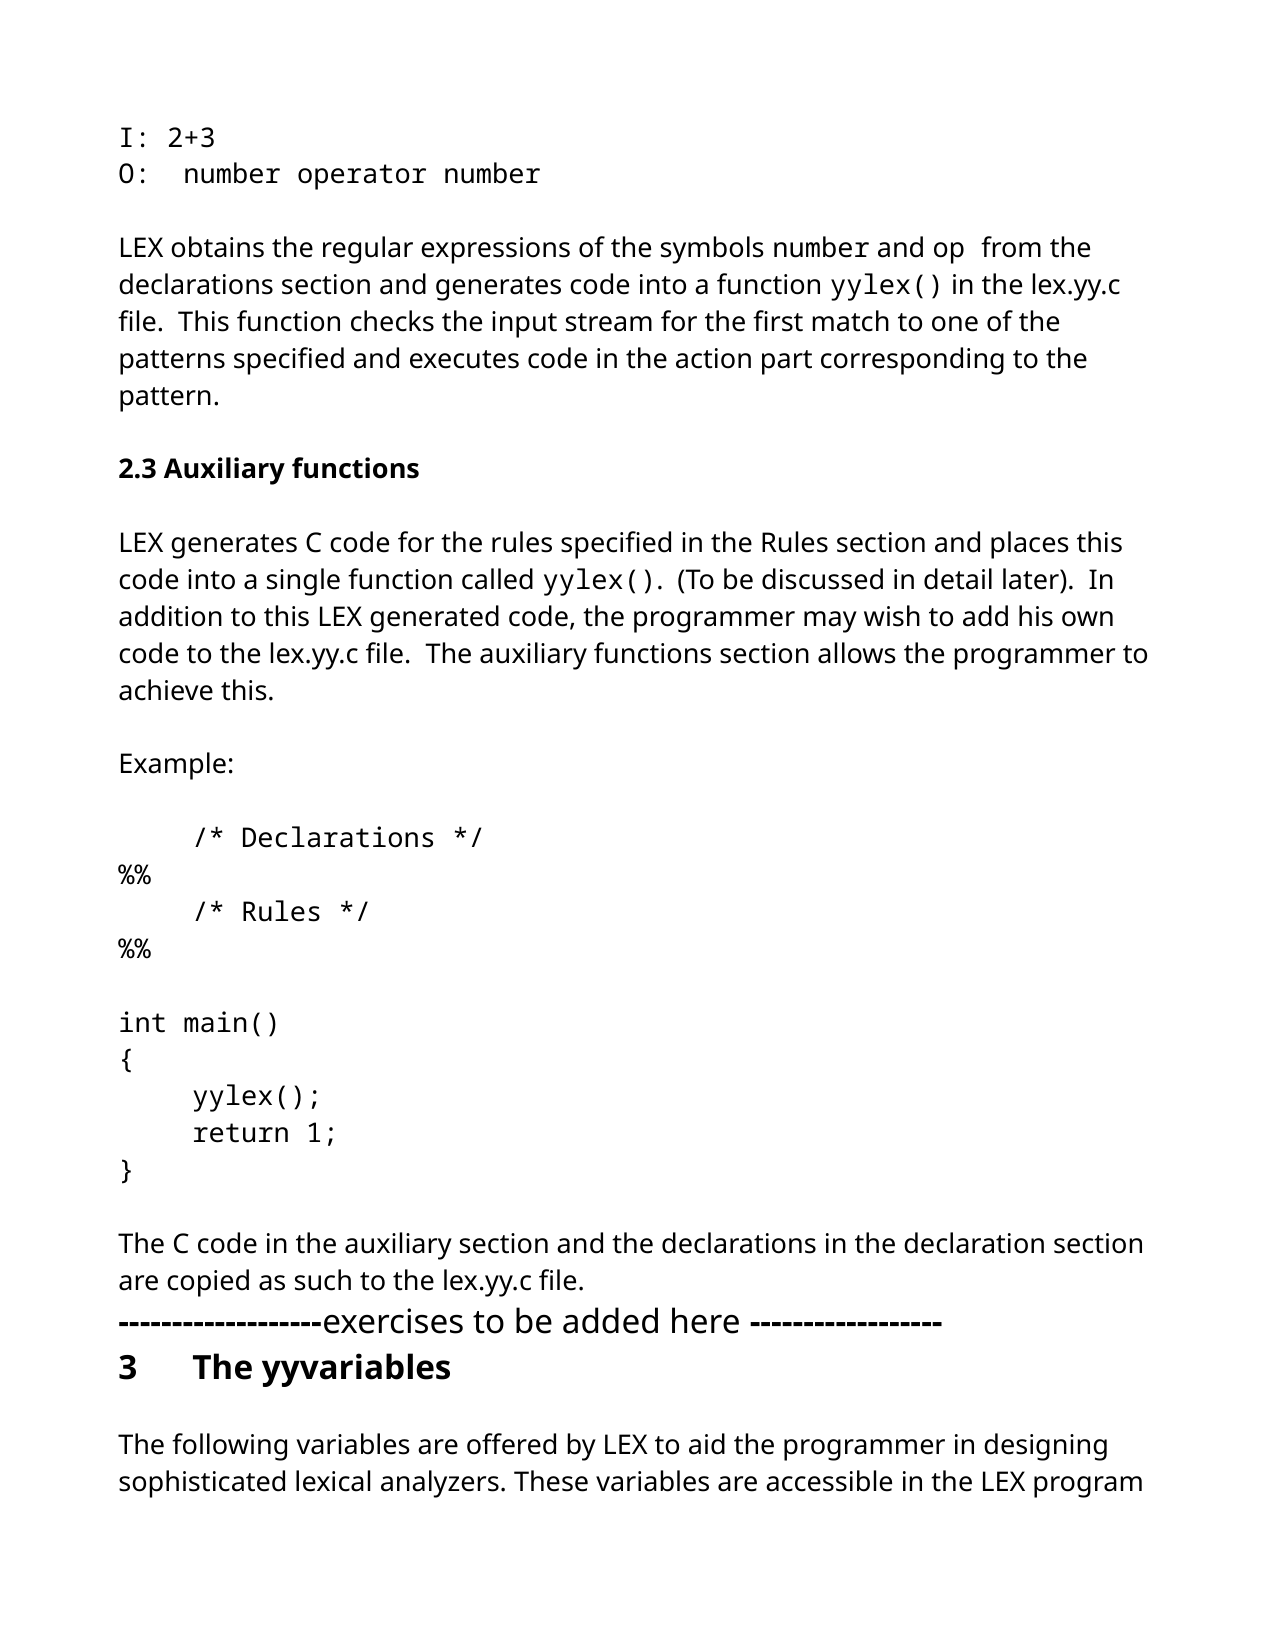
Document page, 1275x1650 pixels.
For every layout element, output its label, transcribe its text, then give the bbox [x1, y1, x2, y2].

text LEX generates C code for the rules specified in the Rules section and places this code into a single function called yylex(). (To be discussed in detail later). In addition to this LEX generated code, the programmer may wish to add his own code to the lex.yy.c file. The auxiliary functions section allows the programmer to achieve this. [118, 524, 1157, 708]
text The following variables are offered by LEX to aid the programmer in designing sophisticated lexical analyzers. These variables are accessible in the LEX program [118, 1426, 1157, 1499]
text The C code in the auxiliary section and the declarations in the declaration section are copied as such to the lex.yy.c file. [118, 1224, 1157, 1298]
text I: 2+3 [118, 118, 1157, 155]
text LEX obtains the regular expressions of the symbols number and op from the declarations section and generates code into a function yylex() in the lex.yy.c file. This function checks the input stream for the first match to one of the patterns specified and executes code in the action part corresponding to the pattern. [118, 229, 1157, 413]
text /* Rules */ [118, 892, 1157, 929]
text %% [118, 929, 1157, 966]
text int main() [118, 1003, 1157, 1040]
text return 1; [118, 1114, 1157, 1151]
text 3 The yyvariables [118, 1343, 1157, 1389]
text Example: [118, 745, 1157, 782]
text /* Declarations */ [118, 819, 1157, 856]
text 2.3 Auxiliary functions [118, 450, 1157, 487]
text yylex(); [118, 1077, 1157, 1114]
text %% [118, 856, 1157, 892]
text { [118, 1040, 1157, 1077]
text -------------------exercises to be added here ------------------ [118, 1298, 1157, 1343]
text O: number operator number [118, 155, 1157, 192]
text } [118, 1151, 1157, 1187]
